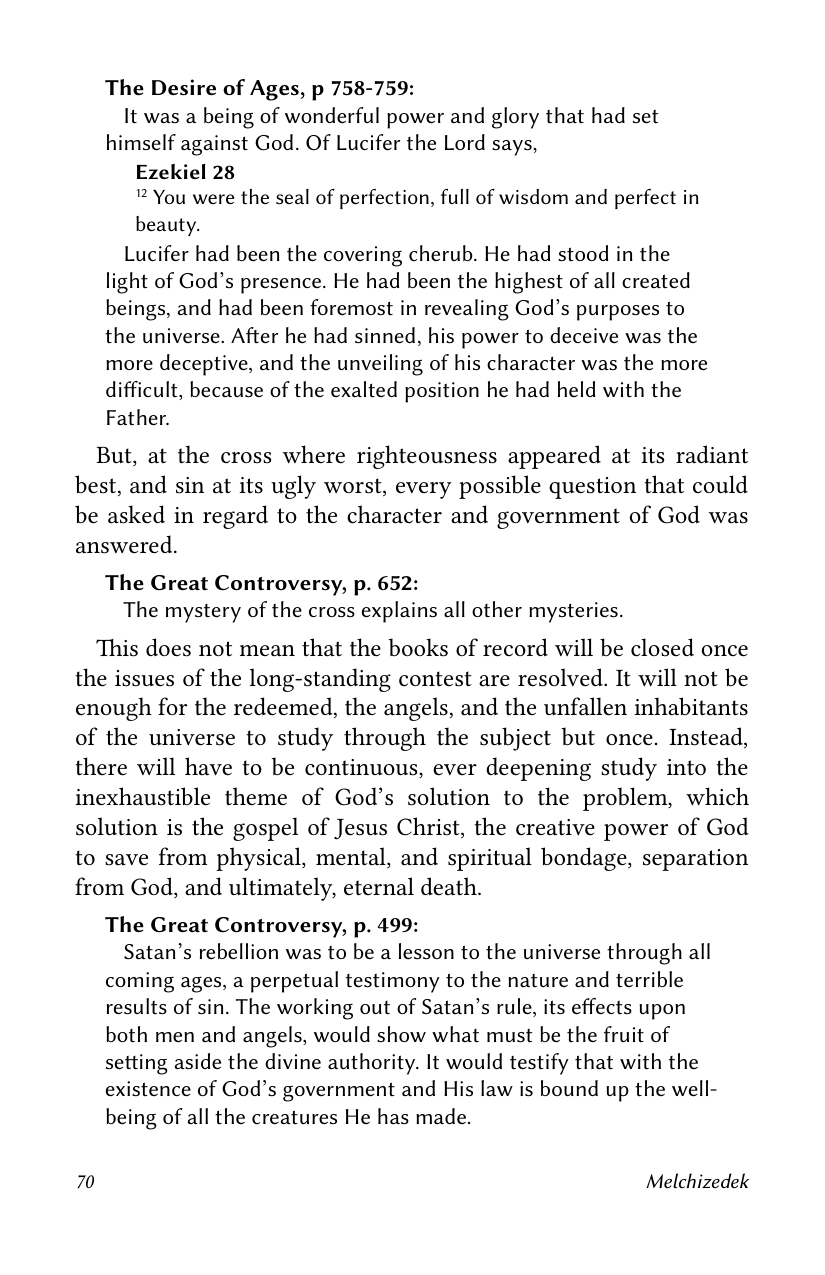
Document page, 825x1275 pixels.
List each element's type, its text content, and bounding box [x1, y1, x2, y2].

text The Great Controversy, p. 499: [105, 912, 750, 938]
text The Desire of Ages, p 758-759: [105, 75, 750, 101]
text The mystery of the cross explains all other mysteries. [105, 597, 720, 623]
text 12 You were the seal of perfection, full of wisdom and perfect in beauty. [135, 185, 720, 236]
text This does not mean that the books of record will be closed once the issues of the long-standing contest are resolved. It will not be enough for the redeemed, the angels, and the unfallen inhabitants of the universe to study through the subject but once. Instead, there will have to be continuous, ever deepening study into the inexhaustible theme of God’s solution to the problem, which solution is the gospel of Jesus Christ, the creative power of God to save from physical, mental, and spiritual bondage, separation from God, and ultimately, eternal death. [75, 634, 750, 901]
text The Great Controversy, p. 652: [105, 570, 750, 596]
text It was a being of wonderful power and glory that had set himself against God. Of Lucifer the Lord says, [105, 103, 720, 156]
text But, at the cross where righteousness appeared at its radiant best, and sin at its ugly worst, every possible question that could be asked in regard to the character and government of God was answered. [75, 441, 750, 559]
text Lucifer had been the covering cherub. He had stood in the light of God’s presence. He had been the highest of all created beings, and had been foremost in revealing God’s purposes to the universe. After he had sinned, his power to deceive was the more deceptive, and the unveiling of his character was the more difficult, because of the exalted position he had held with the Father. [105, 240, 720, 431]
text Satan’s rebellion was to be a lesson to the universe through all coming ages, a perpetual testimony to the nature and terrible results of sin. The working out of Satan’s rule, its effects upon both men and angels, would show what must be the fruit of setting aside the divine authority. It would testify that with the existence of God’s government and His law is bound up the well-being of all the creatures He has made. [105, 939, 720, 1130]
text Ezekiel 28 [135, 160, 720, 185]
